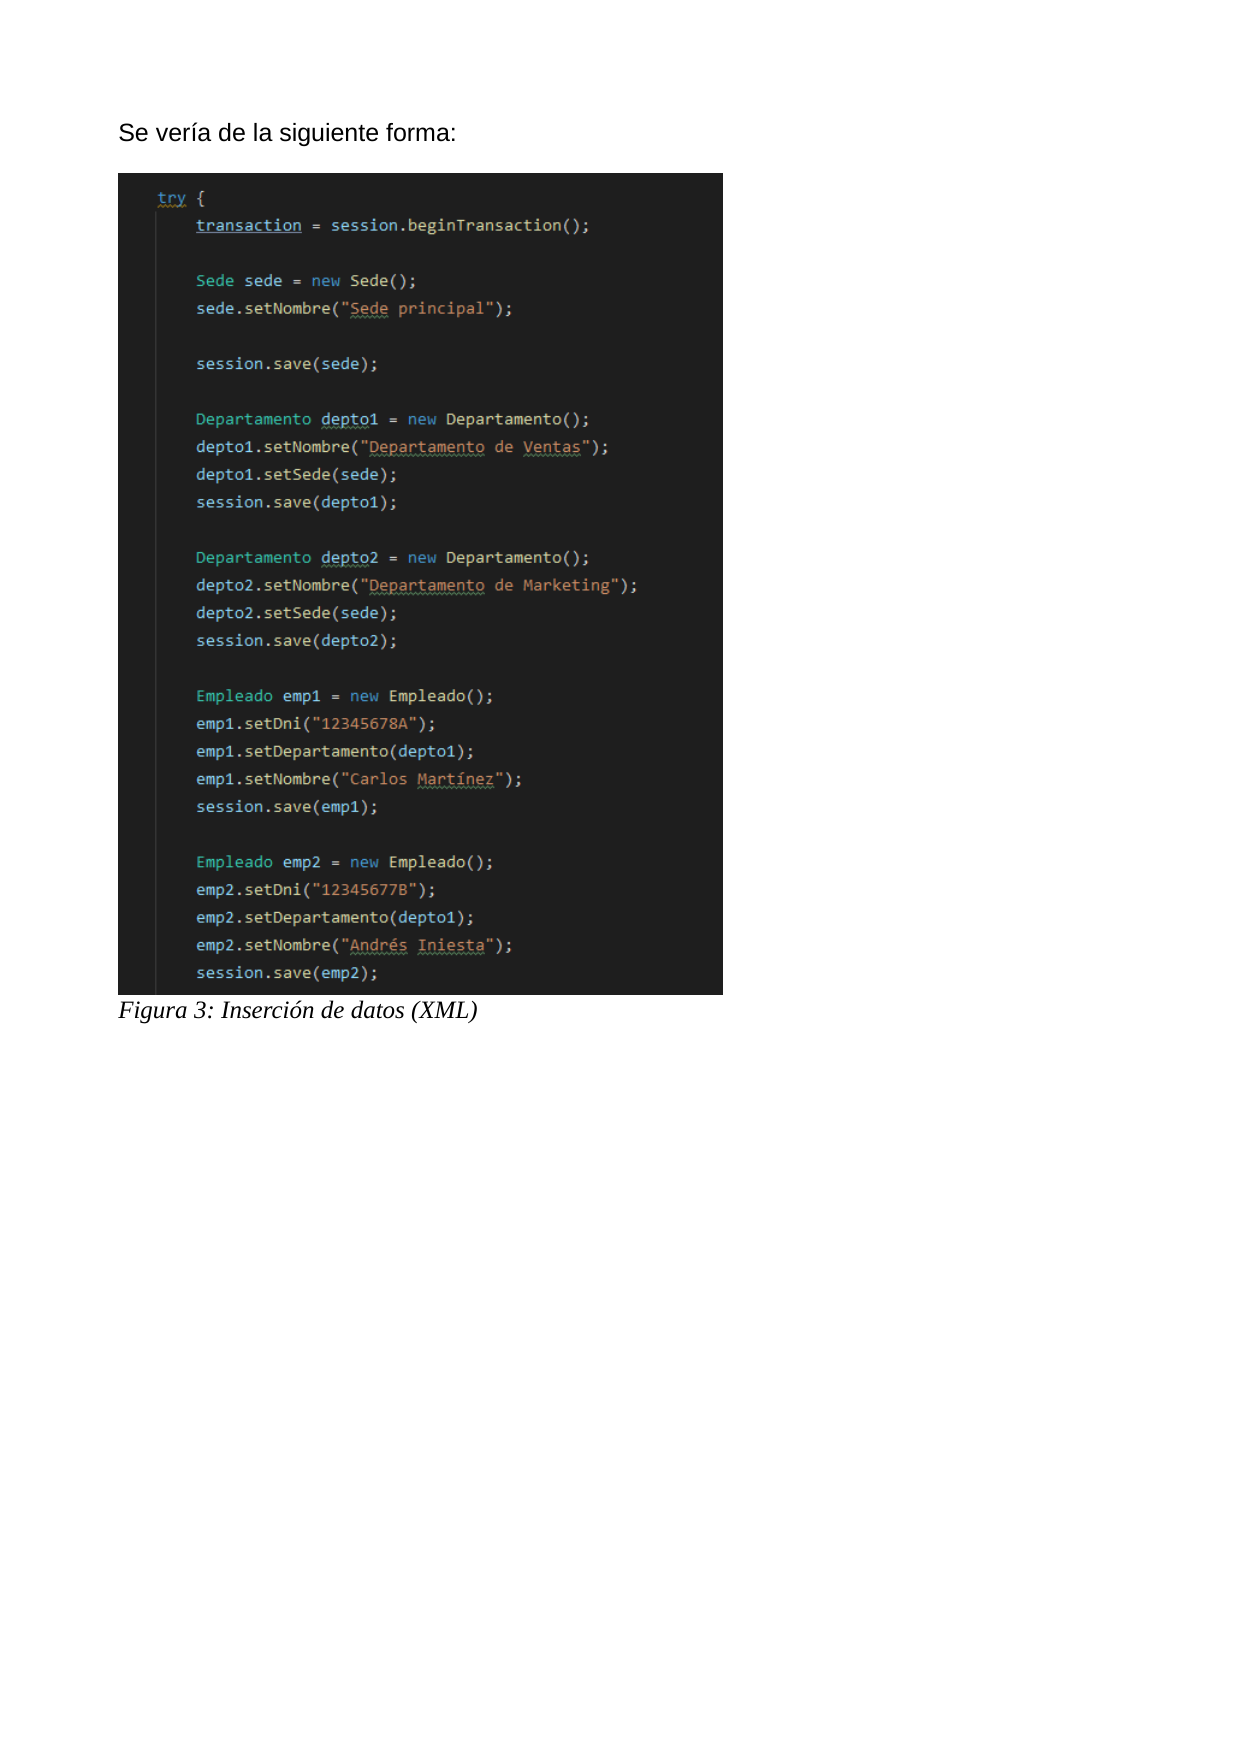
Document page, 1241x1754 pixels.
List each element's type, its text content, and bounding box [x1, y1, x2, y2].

text Se vería de la siguiente forma: [118, 118, 1122, 147]
text Figura 3: Inserción de datos (XML) [118, 995, 723, 1024]
picture [118, 173, 723, 995]
